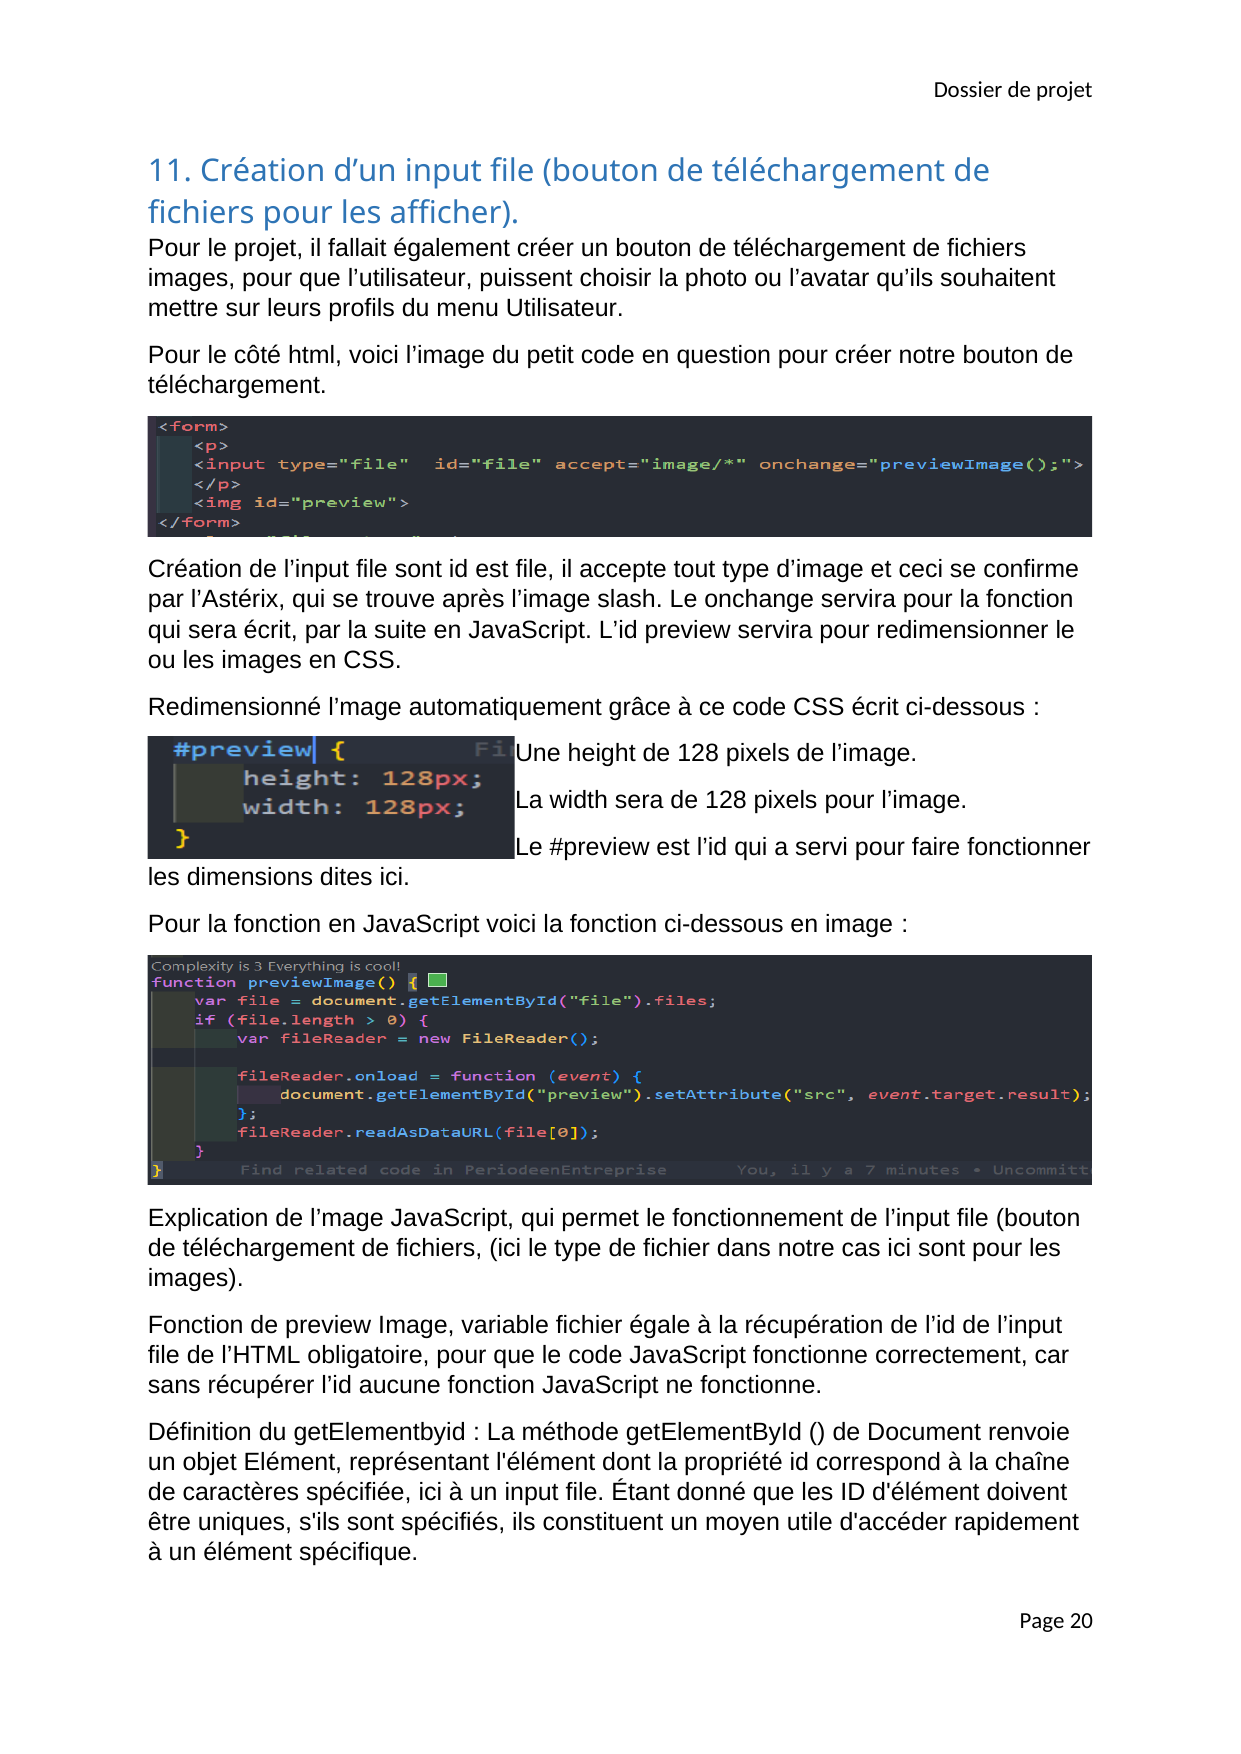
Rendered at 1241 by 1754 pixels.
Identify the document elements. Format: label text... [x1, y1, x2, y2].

text Pour le projet, il fallait également créer un bouton de téléchargement de fichiers images, pour que l’utilisateur, puissent choisir la photo ou l’avatar qu’ils souhaitent mettre sur leurs profils du menu Utilisateur. [148, 233, 1093, 322]
text Pour la fonction en JavaScript voici la fonction ci-dessous en image : [148, 909, 1093, 937]
subtitle 11. Création d’un input file (bouton de téléchargement de fichiers pour les afficher). [148, 148, 1093, 233]
text Le #preview est l’id qui a servi pour faire fonctionner les dimensions dites ici. [148, 832, 1093, 891]
text Une height de 128 pixels de l’image. [515, 738, 1093, 767]
text Fonction de preview Image, variable fichier égale à la récupération de l’id de l’input file de l’HTML obligatoire, pour que le code JavaScript fonctionne correctement, car sans récupérer l’id aucune fonction JavaScript ne fonctionne. [148, 1310, 1093, 1399]
text La width sera de 128 pixels pour l’image. [515, 785, 1093, 814]
text Définition du getElementbyid : La méthode getElementById () de Document renvoie un objet Elément, représentant l'élément dont la propriété id correspond à la chaîne de caractères spécifiée, ici à un input file. Étant donné que les ID d'élément doivent être uniques, s'ils sont spécifiés, ils constituent un moyen utile d'accéder rapidement à un élément spécifique. [148, 1417, 1093, 1566]
text Création de l’input file sont id est file, il accepte tout type d’image et ceci se confirme par l’Astérix, qui se trouve après l’image slash. Le onchange servira pour la fonction qui sera écrit, par la suite en JavaScript. L’id preview servira pour redimensionner le ou les images en CSS. [148, 554, 1093, 673]
text Explication de l’mage JavaScript, qui permet le fonctionnement de l’input file (bouton de téléchargement de fichiers, (ici le type de fichier dans notre cas ici sont pour les images). [148, 1203, 1093, 1292]
text Pour le côté html, voici l’image du petit code en question pour créer notre bouton de téléchargement. [148, 340, 1093, 399]
text Redimensionné l’mage automatiquement grâce à ce code CSS écrit ci-dessous : [148, 691, 1093, 720]
